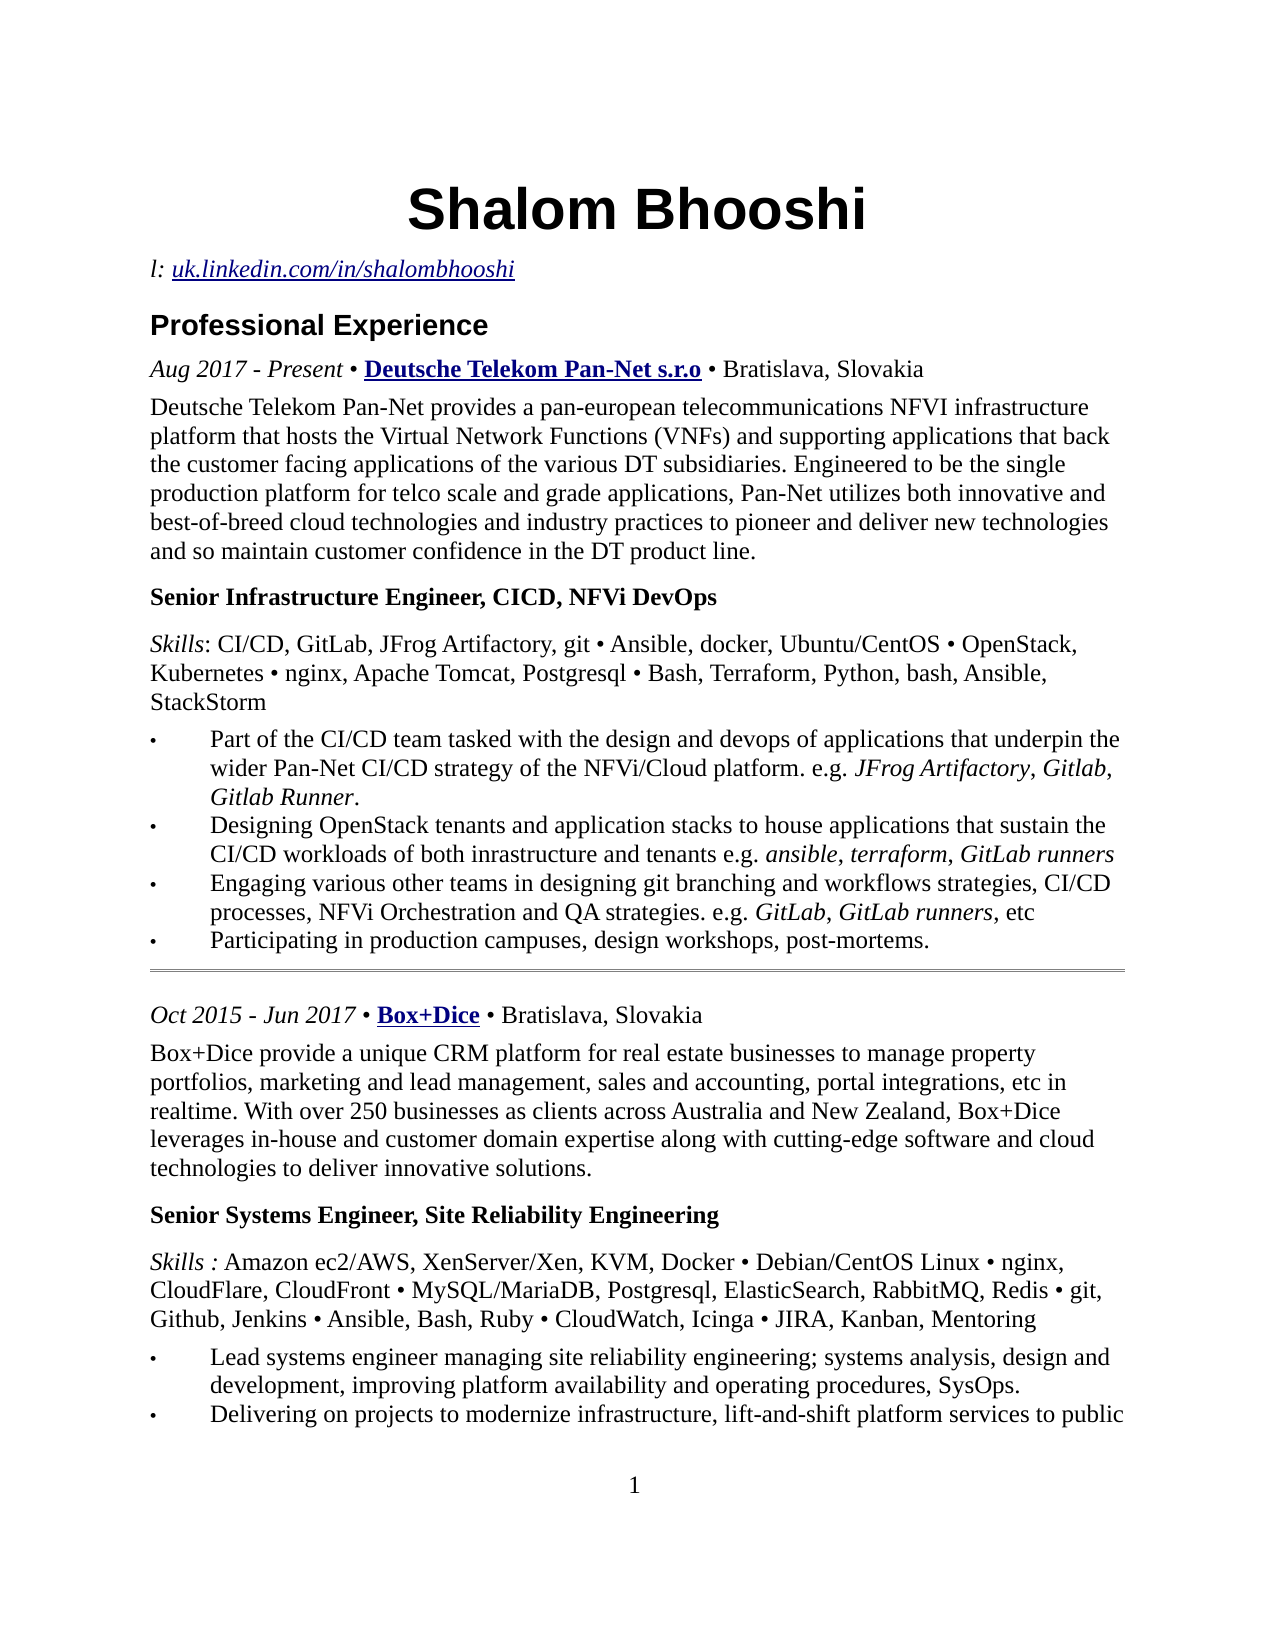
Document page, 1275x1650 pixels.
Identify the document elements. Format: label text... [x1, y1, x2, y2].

list Engaging various other teams in designing git branching and workflows strategies, CI/CD processes, NFVi Orchestration and QA strategies. e.g. GitLab, GitLab runners, etc [150, 868, 1125, 926]
text Deutsche Telekom Pan-Net provides a pan-european telecommunications NFVI infrastructure platform that hosts the Virtual Network Functions (VNFs) and supporting applications that back the customer facing applications of the various DT subsidiaries. Engineered to be the single production platform for telco scale and grade applications, Pan-Net utilizes both innovative and best-of-breed cloud technologies and industry practices to pioneer and deliver new technologies and so maintain customer confidence in the DT product line. [150, 392, 1125, 564]
list Delivering on projects to modernize infrastructure, lift-and-shift platform services to public [150, 1399, 1125, 1428]
text Skills: CI/CD, GitLab, JFrog Artifactory, git • Ansible, docker, Ubuntu/CentOS • OpenStack, Kubernetes • nginx, Apache Tomcat, Postgresql • Bash, Terraform, Python, bash, Ansible, StackStorm [150, 629, 1125, 715]
list Lead systems engineer managing site reliability engineering; systems analysis, design and development, improving platform availability and operating procedures, SysOps. [150, 1342, 1125, 1399]
text Senior Infrastructure Engineer, CICD, NFVi DevOps [150, 582, 1125, 611]
list Participating in production campuses, design workshops, post-mortems. [150, 926, 1125, 954]
text Aug 2017 - Present • Deutsche Telekom Pan-Net s.r.o • Bratislava, Slovakia [150, 354, 1125, 383]
list Designing OpenStack tenants and application stacks to house applications that sustain the CI/CD workloads of both inrastructure and tenants e.g. ansible, terraform, GitLab runners [150, 811, 1125, 868]
text Skills : Amazon ec2/AWS, XenServer/Xen, KVM, Docker • Debian/CentOS Linux • nginx, CloudFlare, CloudFront • MySQL/MariaDB, Postgresql, ElasticSearch, RabbitMQ, Redis • git, Github, Jenkins • Ansible, Bash, Ruby • CloudWatch, Icinga • JIRA, Kanban, Mentoring [150, 1247, 1125, 1333]
text Box+Dice provide a unique CRM platform for real estate businesses to manage property portfolios, marketing and lead management, sales and accounting, portal integrations, etc in realtime. With over 250 businesses as clients across Australia and New Zealand, Box+Dice leverages in-house and customer domain expertise along with cutting-edge software and cloud technologies to deliver innovative solutions. [150, 1038, 1125, 1182]
text Senior Systems Engineer, Site Reliability Engineering [150, 1200, 1125, 1229]
text l: uk.linkedin.com/in/shalombhooshi [150, 254, 1125, 283]
title Shalom Bhooshi [150, 175, 1125, 242]
subtitle Professional Experience [150, 308, 1125, 342]
list Part of the CI/CD team tasked with the design and devops of applications that underpin the wider Pan-Net CI/CD strategy of the NFVi/Cloud platform. e.g. JFrog Artifactory, Gitlab, Gitlab Runner. [150, 724, 1125, 811]
text Oct 2015 - Jun 2017 • Box+Dice • Bratislava, Slovakia [150, 1001, 1125, 1029]
